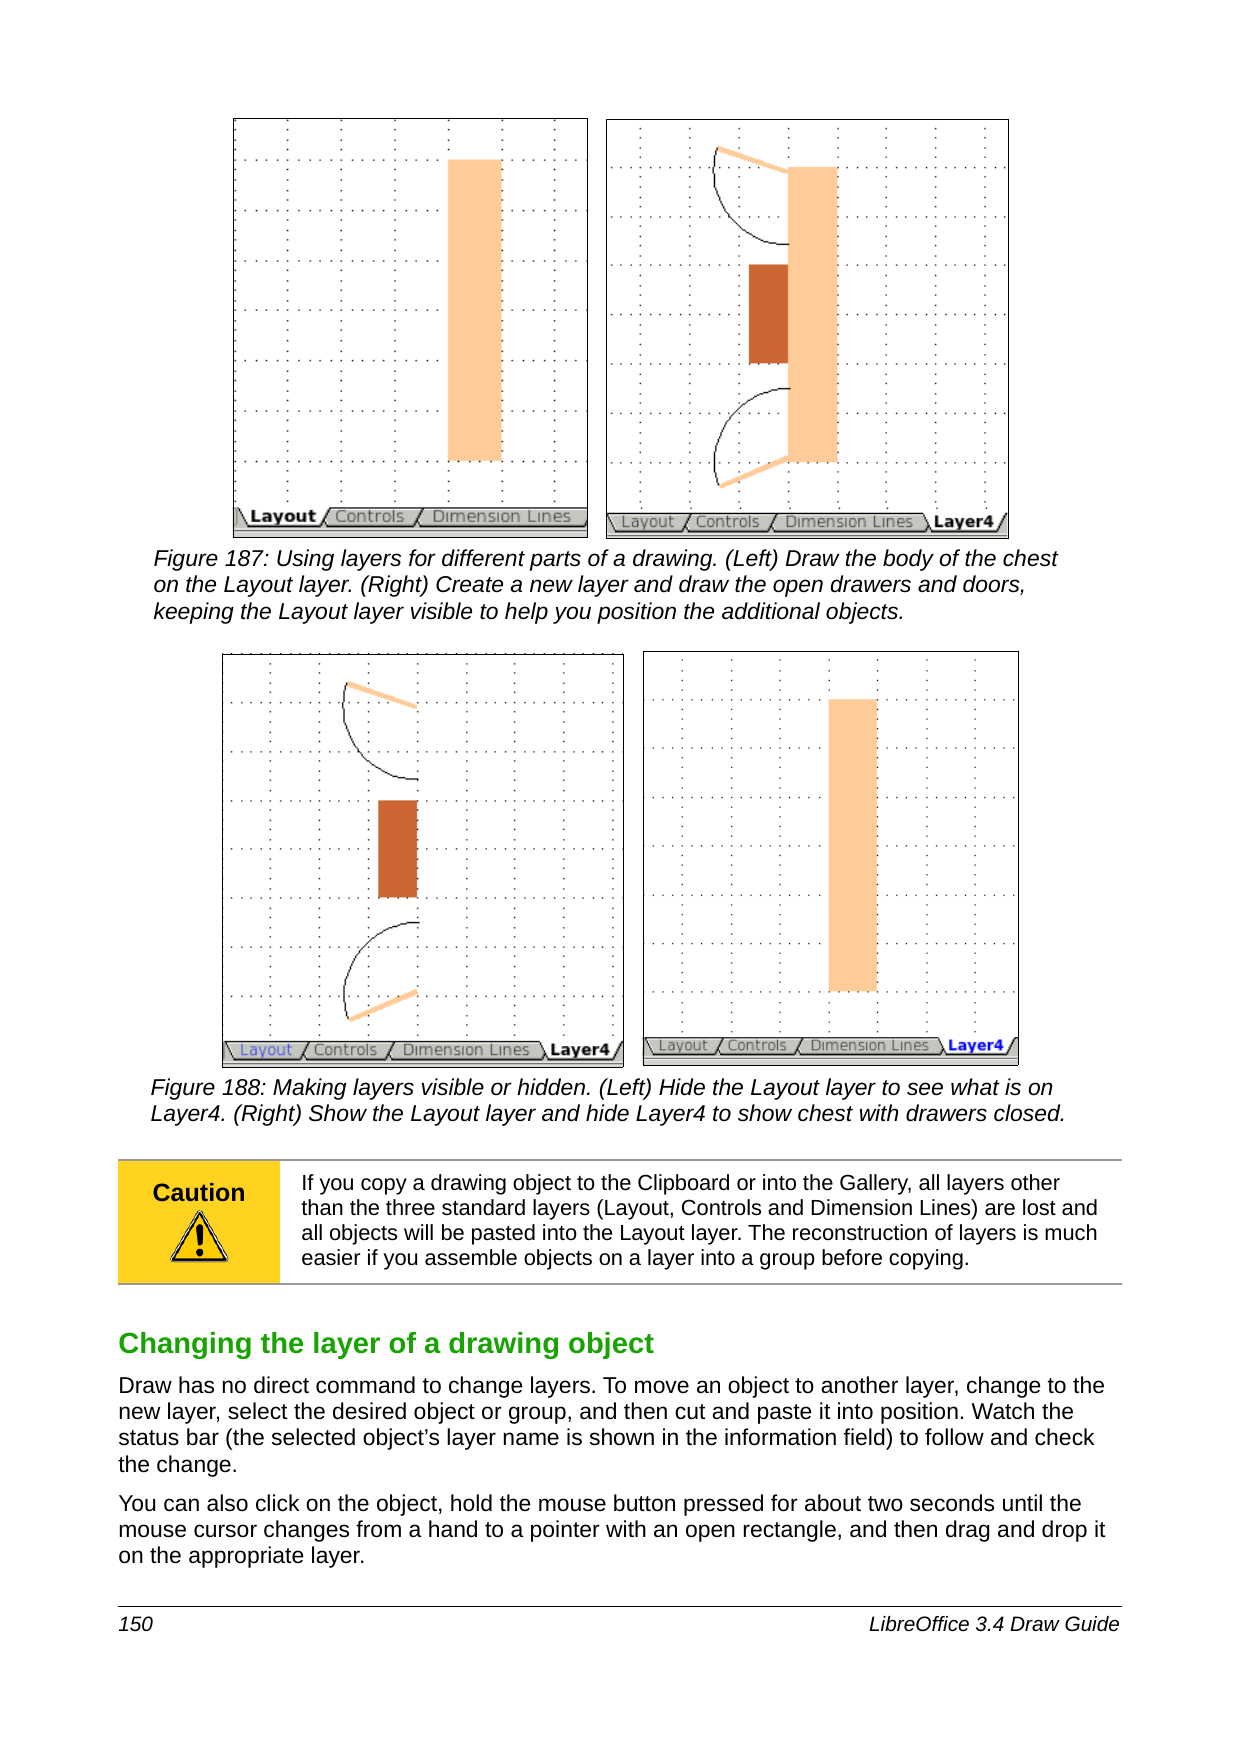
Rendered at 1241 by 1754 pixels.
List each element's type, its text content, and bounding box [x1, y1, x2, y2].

table_header Caution [118, 1161, 280, 1283]
subtitle Changing the layer of a drawing object [118, 1326, 1122, 1359]
text Figure 188: Making layers visible or hidden. (Left) Hide the Layout layer to see what is on Layer4. (Right) Show the Layout layer and hide Layer4 to show chest with drawers closed. [150, 1074, 1090, 1126]
text Figure 187: Using layers for different parts of a drawing. (Left) Draw the body of the chest on the Layout layer. (Right) Create a new layer and draw the open drawers and doors, keeping the Layout layer visible to help you position the additional objects. [153, 545, 1087, 624]
picture [166, 1206, 232, 1266]
picture [223, 655, 623, 1067]
picture [607, 120, 1008, 538]
text You can also click on the object, hold the mouse button pressed for about two seconds until the mouse cursor changes from a hand to a pointer with an open rectangle, and then drag and drop it on the appropriate layer. [118, 1489, 1122, 1569]
picture [644, 652, 1018, 1065]
text Draw has no direct command to change layers. To move an object to another layer, change to the new layer, select the desired object or group, and then cut and paste it into position. Watch the status bar (the selected object’s layer name is shown in the information field) to follow and check the change. [118, 1372, 1122, 1477]
table_header If you copy a drawing object to the Clipboard or into the Gallery, all layers other than the three standard layers (Layout, Controls and Dimension Lines) are lost and all objects will be pasted into the Layout layer. The reconstruction of layers is much easier if you assemble objects on a layer into a group before copying. [280, 1161, 1122, 1283]
picture [234, 119, 587, 537]
